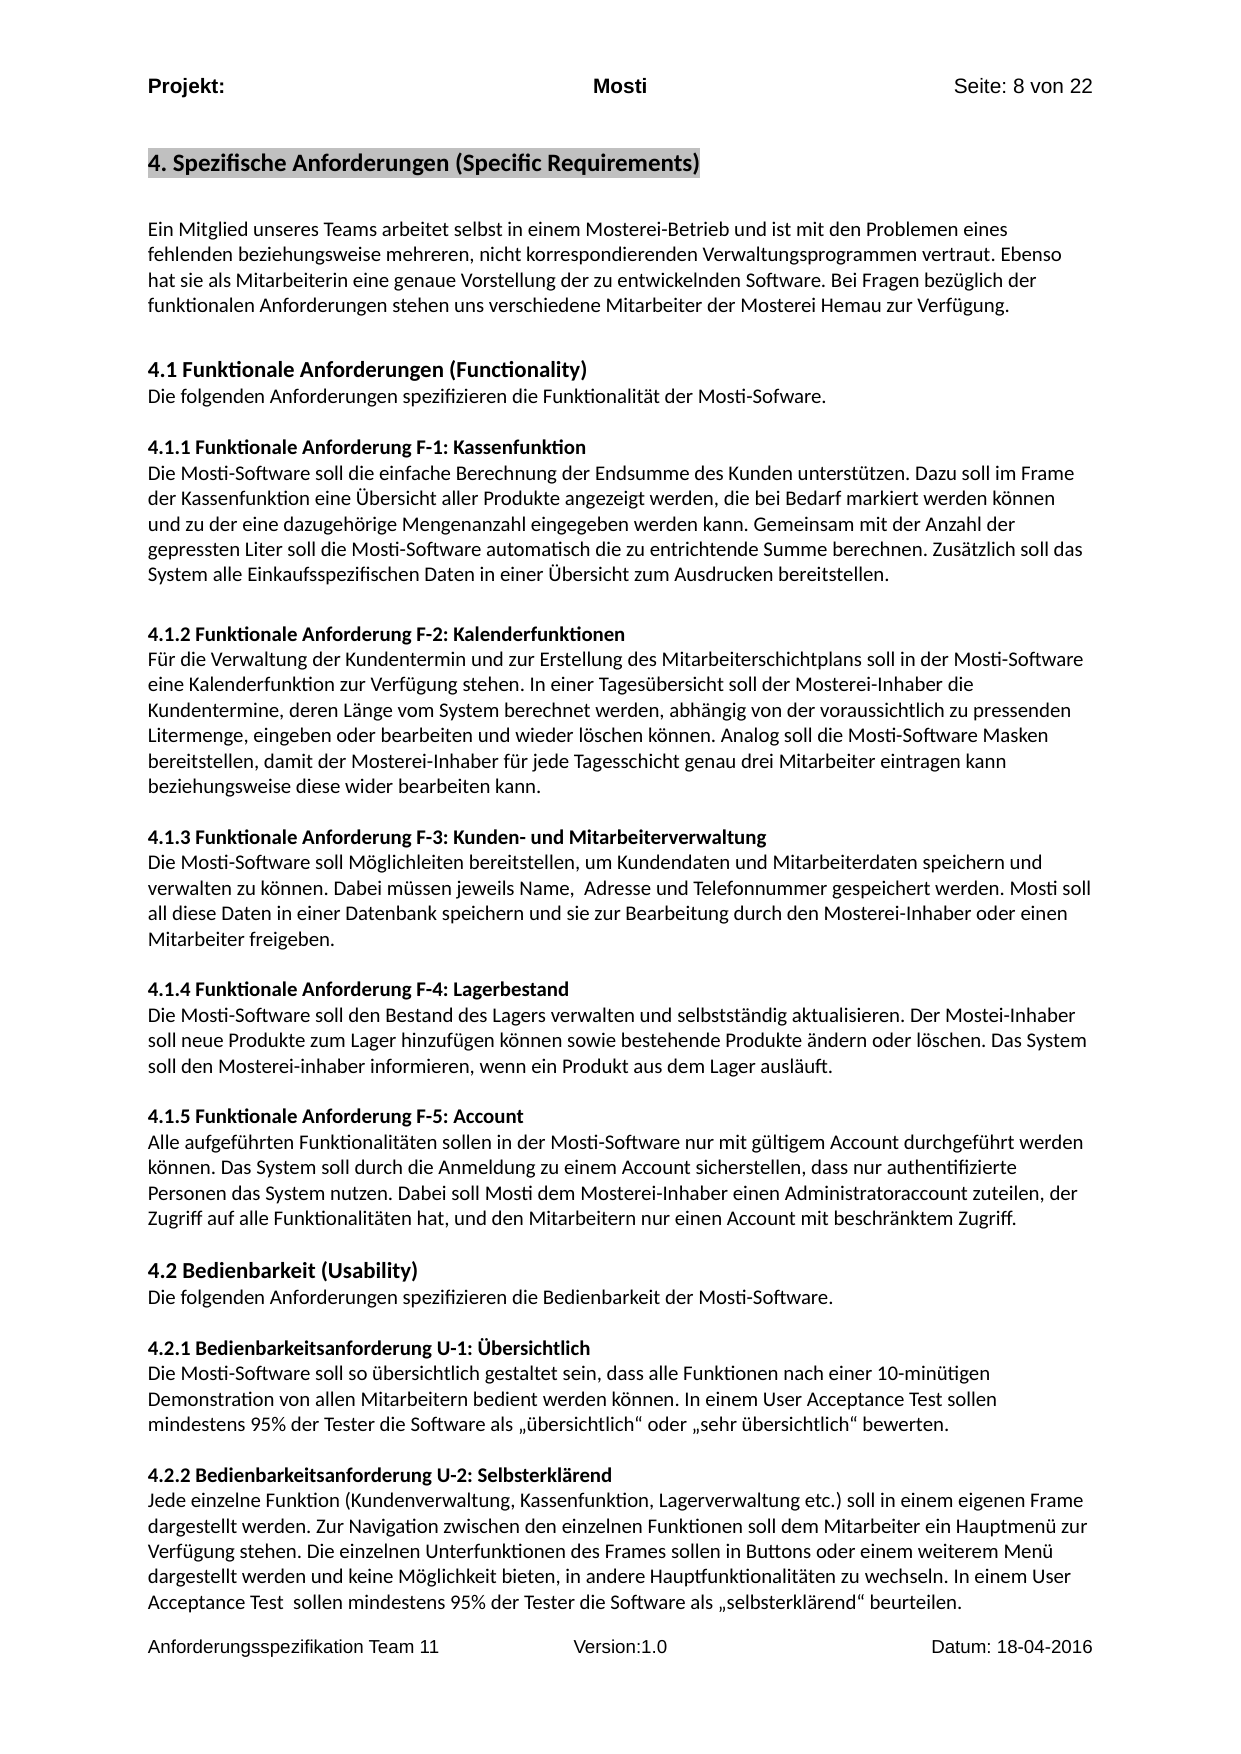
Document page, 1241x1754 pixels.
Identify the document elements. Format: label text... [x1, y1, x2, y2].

text Die Mosti-Software soll Möglichleiten bereitstellen, um Kundendaten und Mitarbeiterdaten speichern und verwalten zu können. Dabei müssen jeweils Name, Adresse und Telefonnummer gespeichert werden. Mosti soll all diese Daten in einer Datenbank speichern und sie zur Bearbeitung durch den Mosterei-Inhaber oder einen Mitarbeiter freigeben. [148, 849, 1093, 951]
subtitle 4.1.1 Funktionale Anforderung F-1: Kassenfunktion [148, 434, 1093, 460]
text Die Mosti-Software soll so übersichtlich gestaltet sein, dass alle Funktionen nach einer 10-minütigen Demonstration von allen Mitarbeitern bedient werden können. In einem User Acceptance Test sollen mindestens 95% der Tester die Software als „übersichtlich“ oder „sehr übersichtlich“ bewerten. [148, 1360, 1093, 1437]
subtitle 4.1.4 Funktionale Anforderung F-4: Lagerbestand [148, 977, 1093, 1002]
subtitle 4.2 Bedienbarkeit (Usability) [148, 1256, 1093, 1284]
subtitle 4.1 Funktionale Anforderungen (Functionality) [148, 356, 1093, 384]
text Die folgenden Anforderungen spezifizieren die Funktionalität der Mosti-Sofware. [148, 384, 1093, 409]
text Jede einzelne Funktion (Kundenverwaltung, Kassenfunktion, Lagerverwaltung etc.) soll in einem eigenen Frame dargestellt werden. Zur Navigation zwischen den einzelnen Funktionen soll dem Mitarbeiter ein Hauptmenü zur Verfügung stehen. Die einzelnen Unterfunktionen des Frames sollen in Buttons oder einem weiterem Menü dargestellt werden und keine Möglichkeit bieten, in andere Hauptfunktionalitäten zu wechseln. In einem User Acceptance Test sollen mindestens 95% der Tester die Software als „selbsterklärend“ beurteilen. [148, 1487, 1093, 1614]
text Die Mosti-Software soll die einfache Berechnung der Endsumme des Kunden unterstützen. Dazu soll im Frame der Kassenfunktion eine Übersicht aller Produkte angezeigt werden, die bei Bedarf markiert werden können und zu der eine dazugehörige Mengenanzahl eingegeben werden kann. Gemeinsam mit der Anzahl der gepressten Liter soll die Mosti-Software automatisch die zu entrichtende Summe berechnen. Zusätzlich soll das System alle Einkaufsspezifischen Daten in einer Übersicht zum Ausdrucken bereitstellen. [148, 460, 1093, 587]
text Ein Mitglied unseres Teams arbeitet selbst in einem Mosterei-Betrieb und ist mit den Problemen eines fehlenden beziehungsweise mehreren, nicht korrespondierenden Verwaltungsprogrammen vertraut. Ebenso hat sie als Mitarbeiterin eine genaue Vorstellung der zu entwickelnden Software. Bei Fragen bezüglich der funktionalen Anforderungen stehen uns verschiedene Mitarbeiter der Mosterei Hemau zur Verfügung. [148, 216, 1093, 318]
text Die Mosti-Software soll den Bestand des Lagers verwalten und selbstständig aktualisieren. Der Mostei-Inhaber soll neue Produkte zum Lager hinzufügen können sowie bestehende Produkte ändern oder löschen. Das System soll den Mosterei-inhaber informieren, wenn ein Produkt aus dem Lager ausläuft. [148, 1002, 1093, 1078]
text Für die Verwaltung der Kundentermin und zur Erstellung des Mitarbeiterschichtplans soll in der Mosti-Software eine Kalenderfunktion zur Verfügung stehen. In einer Tagesübersicht soll der Mosterei-Inhaber die Kundentermine, deren Länge vom System berechnet werden, abhängig von der voraussichtlich zu pressenden Litermenge, eingeben oder bearbeiten und wieder löschen können. Analog soll die Mosti-Software Masken bereitstellen, damit der Mosterei-Inhaber für jede Tagesschicht genau drei Mitarbeiter eintragen kann beziehungsweise diese wider bearbeiten kann. [148, 646, 1093, 799]
text 4.1.5 Funktionale Anforderung F-5: Account [148, 1104, 1093, 1129]
subtitle 4.2.2 Bedienbarkeitsanforderung U-2: Selbsterklärend [148, 1462, 1093, 1487]
subtitle 4. Spezifische Anforderungen (Specific Requirements) [148, 148, 1093, 178]
subtitle 4.2.1 Bedienbarkeitsanforderung U-1: Übersichtlich [148, 1335, 1093, 1360]
subtitle 4.1.2 Funktionale Anforderung F-2: Kalenderfunktionen [148, 621, 1093, 646]
subtitle 4.1.3 Funktionale Anforderung F-3: Kunden- und Mitarbeiterverwaltung [148, 824, 1093, 849]
text Alle aufgeführten Funktionalitäten sollen in der Mosti-Software nur mit gültigem Account durchgeführt werden können. Das System soll durch die Anmeldung zu einem Account sicherstellen, dass nur authentifizierte Personen das System nutzen. Dabei soll Mosti dem Mosterei-Inhaber einen Administratoraccount zuteilen, der Zugriff auf alle Funktionalitäten hat, und den Mitarbeitern nur einen Account mit beschränktem Zugriff. [148, 1129, 1093, 1231]
text Die folgenden Anforderungen spezifizieren die Bedienbarkeit der Mosti-Software. [148, 1284, 1093, 1309]
